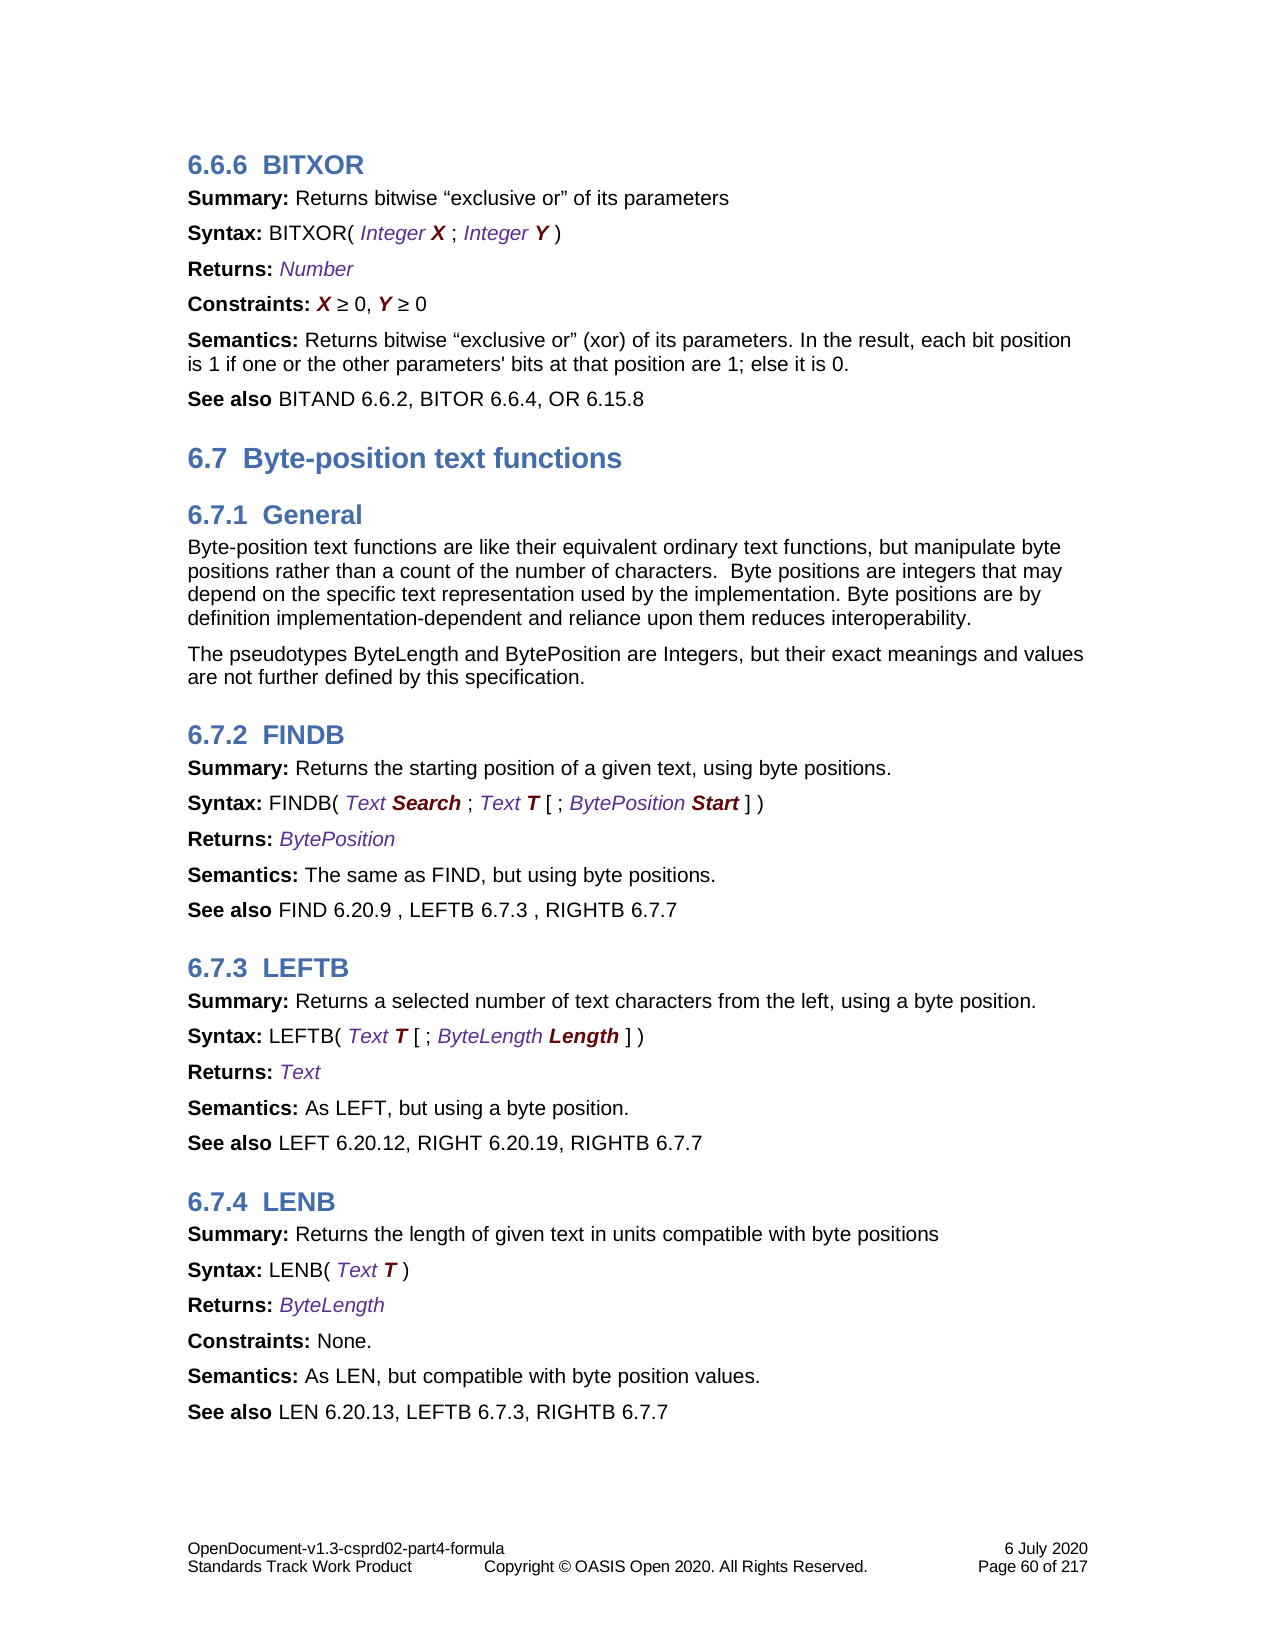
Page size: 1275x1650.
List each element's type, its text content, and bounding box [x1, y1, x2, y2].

text Summary: Returns the length of given text in units compatible with byte positions [187, 1222, 1088, 1246]
subtitle LEFTB [187, 953, 1088, 983]
text Semantics: Returns bitwise “exclusive or” (xor) of its parameters. In the result, each bit position is 1 if one or the other parameters' bits at that position are 1; else it is 0. [187, 328, 1088, 376]
text Summary: Returns a selected number of text characters from the left, using a byte position. [187, 989, 1088, 1013]
text Syntax: FINDB( Text Search ; Text T [ ; BytePosition Start ] ) [187, 792, 1088, 815]
text Returns: Number [187, 257, 1088, 281]
text Summary: Returns bitwise “exclusive or” of its parameters [187, 186, 1088, 209]
text Syntax: LEFTB( Text T [ ; ByteLength Length ] ) [187, 1025, 1088, 1048]
text Constraints: X ≥ 0, Y ≥ 0 [187, 293, 1088, 316]
text See also FIND 6.20.9 , LEFTB 6.7.3 , RIGHTB 6.7.7 [187, 899, 1088, 922]
text Returns: ByteLength [187, 1294, 1088, 1317]
text See also LEN 6.20.13, LEFTB 6.7.3, RIGHTB 6.7.7 [187, 1401, 1088, 1424]
text Byte-position text functions are like their equivalent ordinary text functions, but manipulate byte positions rather than a count of the number of characters. Byte positions are integers that may depend on the specific text representation used by the implementation. Byte positions are by definition implementation-dependent and reliance upon them reduces interoperability. [187, 536, 1088, 630]
text Syntax: BITXOR( Integer X ; Integer Y ) [187, 222, 1088, 245]
text See also LEFT 6.20.12, RIGHT 6.20.19, RIGHTB 6.7.7 [187, 1132, 1088, 1155]
text Constraints: None. [187, 1329, 1088, 1353]
text Summary: Returns the starting position of a given text, using byte positions. [187, 756, 1088, 780]
text Semantics: As LEFT, but using a byte position. [187, 1096, 1088, 1120]
text Semantics: The same as FIND, but using byte positions. [187, 863, 1088, 887]
subtitle FINDB [187, 720, 1088, 750]
subtitle Byte-position text functions [187, 442, 1088, 475]
text See also BITAND 6.6.2, BITOR 6.6.4, OR 6.15.8 [187, 388, 1088, 411]
subtitle LENB [187, 1186, 1088, 1216]
text Returns: Text [187, 1061, 1088, 1084]
text The pseudotypes ByteLength and BytePosition are Integers, but their exact meanings and values are not further defined by this specification. [187, 642, 1088, 689]
text Returns: BytePosition [187, 827, 1088, 851]
text Syntax: LENB( Text T ) [187, 1258, 1088, 1282]
text Semantics: As LEN, but compatible with byte position values. [187, 1365, 1088, 1388]
subtitle General [187, 500, 1088, 530]
subtitle BITXOR [187, 150, 1088, 180]
